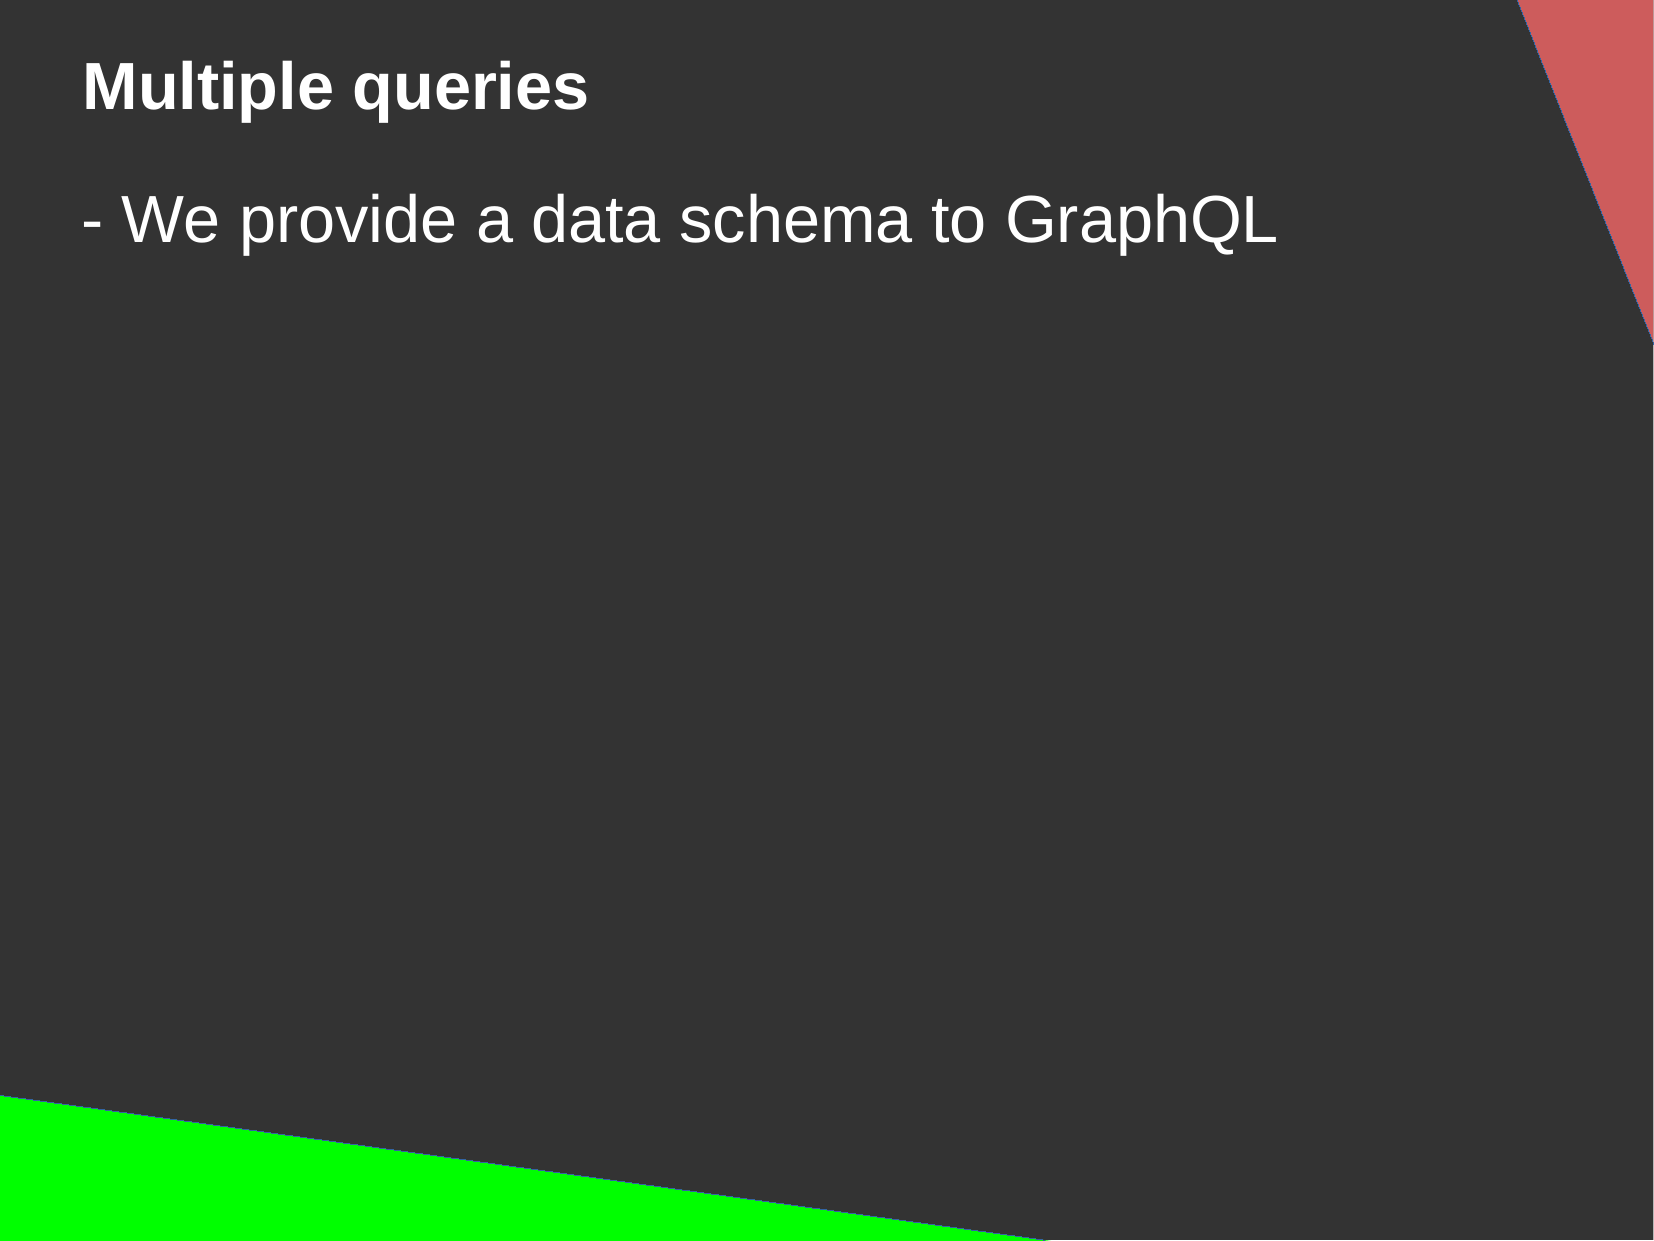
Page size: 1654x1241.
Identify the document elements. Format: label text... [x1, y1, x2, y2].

text_box [1517, 0, 1654, 345]
text_box [0, 1095, 1052, 1241]
title Multiple queries [82, 49, 1571, 152]
title - We provide a data schema to GraphQL [81, 182, 1621, 316]
